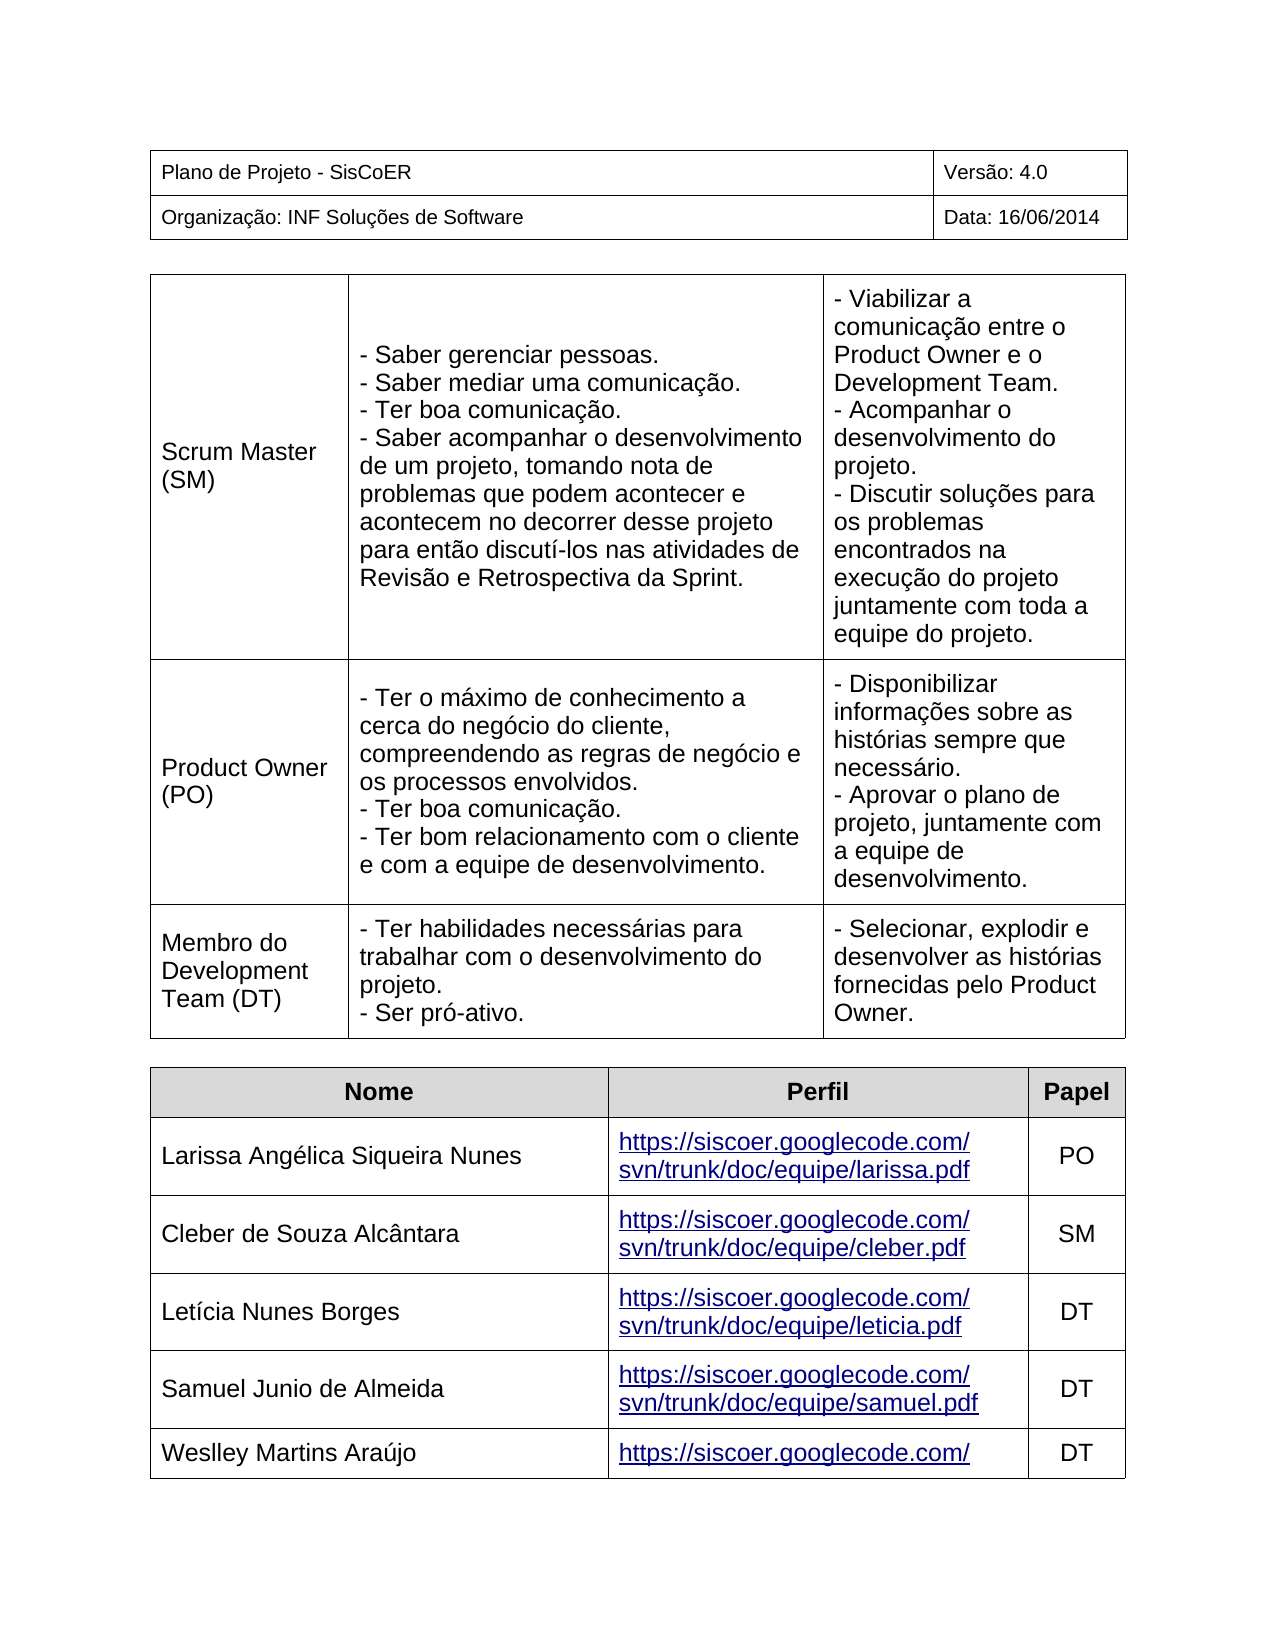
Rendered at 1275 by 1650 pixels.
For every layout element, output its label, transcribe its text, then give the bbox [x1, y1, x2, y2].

table_cell https://siscoer.googlecode.com/ [609, 1429, 1028, 1478]
table_cell Scrum Master (SM) [151, 275, 348, 658]
table_cell Letícia Nunes Borges [151, 1274, 608, 1350]
table_cell https://siscoer.googlecode.com/svn/trunk/doc/equipe/samuel.pdf [609, 1351, 1028, 1428]
table_cell https://siscoer.googlecode.com/svn/trunk/doc/equipe/cleber.pdf [609, 1196, 1028, 1272]
table_cell Membro do Development Team (DT) [151, 905, 348, 1037]
table_cell - Disponibilizar informações sobre as histórias sempre que necessário. - Aprovar o plano de projeto, juntamente com a equipe de desenvolvimento. [824, 660, 1125, 904]
table_cell SM [1029, 1196, 1125, 1272]
table_cell Product Owner (PO) [151, 660, 348, 904]
table_cell - Ter habilidades necessárias para trabalhar com o desenvolvimento do projeto. - Ser pró-ativo. [349, 905, 823, 1037]
table_cell DT [1029, 1429, 1125, 1478]
table_cell https://siscoer.googlecode.com/svn/trunk/doc/equipe/larissa.pdf [609, 1118, 1028, 1195]
table_header Perfil [609, 1068, 1028, 1117]
table_header Papel [1029, 1068, 1125, 1117]
table_cell - Saber gerenciar pessoas. - Saber mediar uma comunicação. - Ter boa comunicação. - Saber acompanhar o desenvolvimento de um projeto, tomando nota de problemas que podem acontecer e acontecem no decorrer desse projeto para então discutí-los nas atividades de Revisão e Retrospectiva da Sprint. [349, 275, 823, 658]
table_cell https://siscoer.googlecode.com/svn/trunk/doc/equipe/leticia.pdf [609, 1274, 1028, 1350]
table_cell PO [1029, 1118, 1125, 1195]
table_cell Cleber de Souza Alcântara [151, 1196, 608, 1272]
table_cell DT [1029, 1274, 1125, 1350]
table_header Nome [151, 1068, 608, 1117]
table_cell DT [1029, 1351, 1125, 1428]
table_cell Weslley Martins Araújo [151, 1429, 608, 1478]
table_cell - Viabilizar a comunicação entre o Product Owner e o Development Team. - Acompanhar o desenvolvimento do projeto. - Discutir soluções para os problemas encontrados na execução do projeto juntamente com toda a equipe do projeto. [824, 275, 1125, 658]
table_cell Larissa Angélica Siqueira Nunes [151, 1118, 608, 1195]
table_cell - Selecionar, explodir e desenvolver as histórias fornecidas pelo Product Owner. [824, 905, 1125, 1037]
table_cell - Ter o máximo de conhecimento a cerca do negócio do cliente, compreendendo as regras de negócio e os processos envolvidos. - Ter boa comunicação. - Ter bom relacionamento com o cliente e com a equipe de desenvolvimento. [349, 660, 823, 904]
table_cell Samuel Junio de Almeida [151, 1351, 608, 1428]
